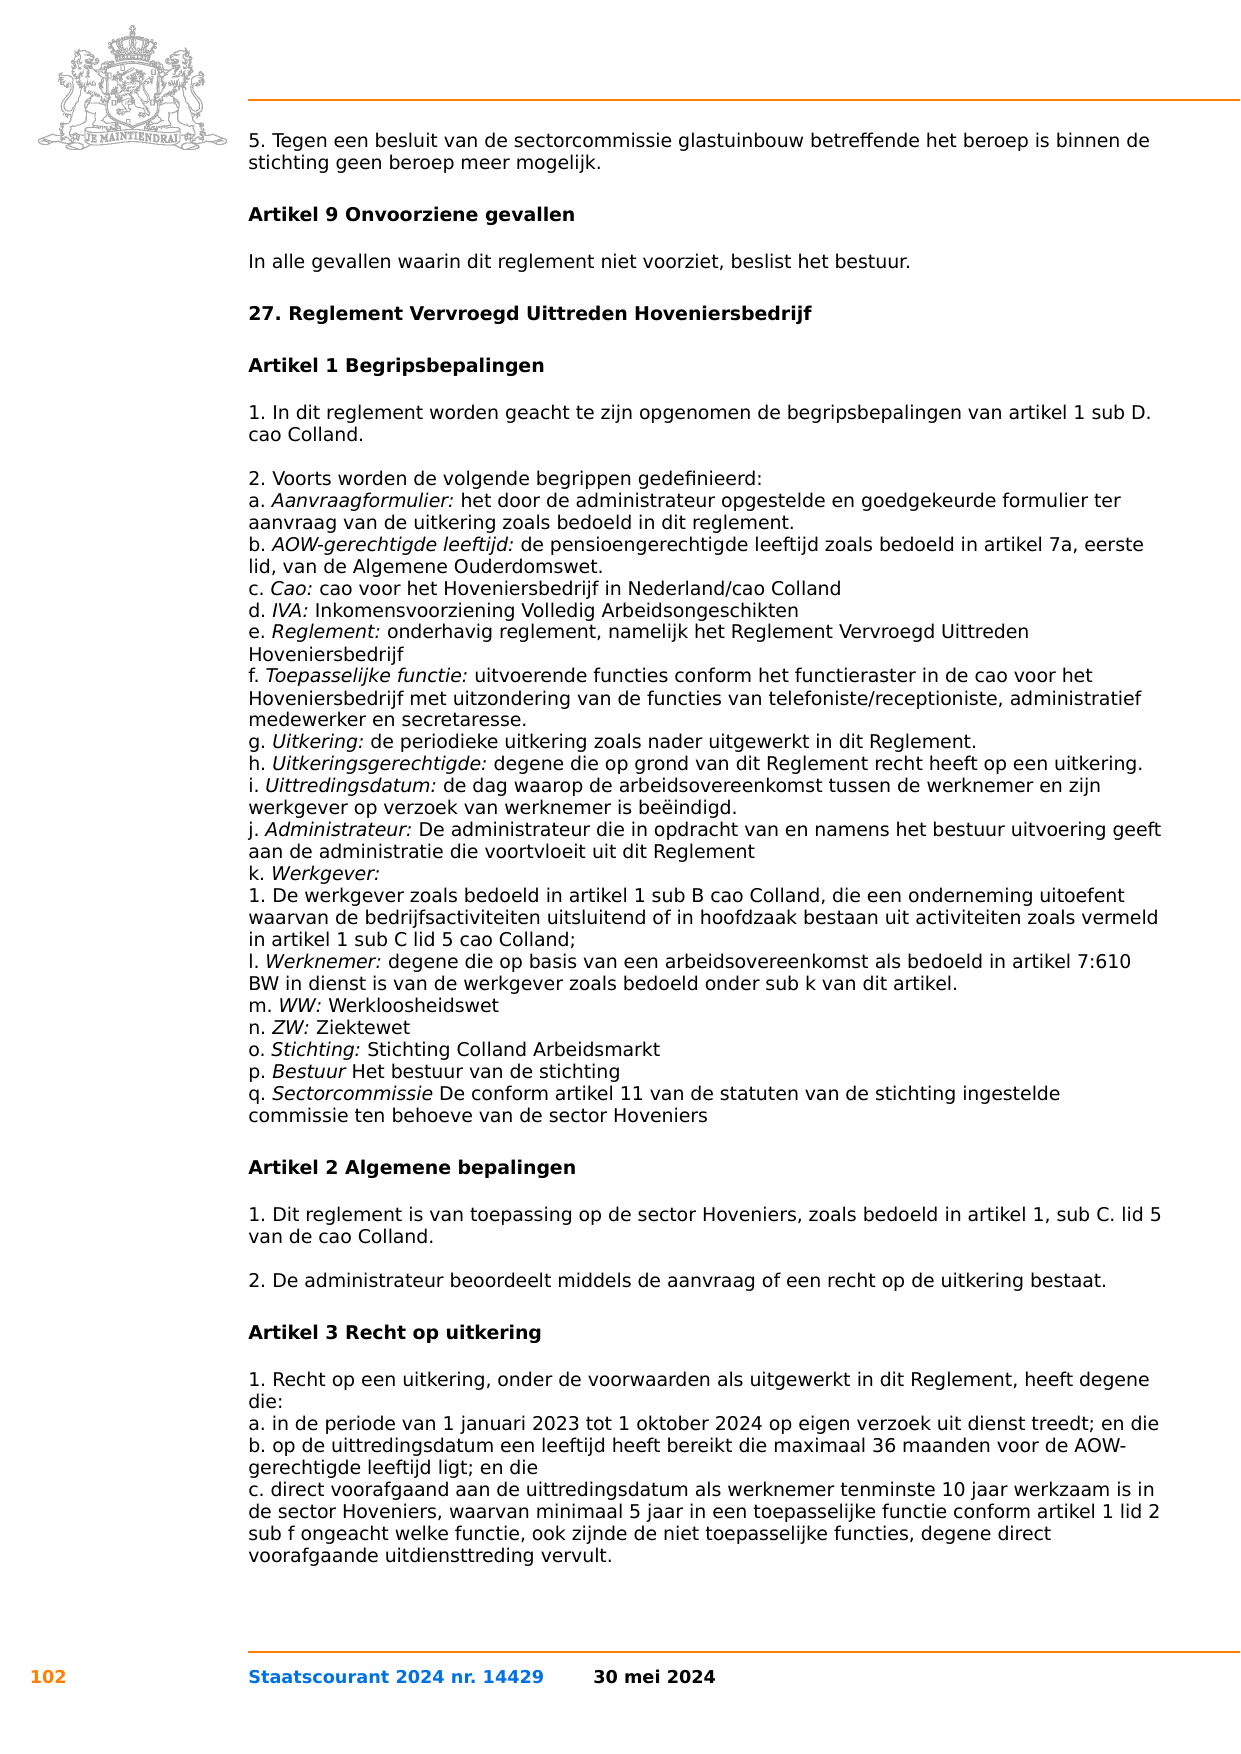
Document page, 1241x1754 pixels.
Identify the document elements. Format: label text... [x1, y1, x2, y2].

text k. Werkgever: [248, 863, 1163, 885]
text c. Cao: cao voor het Hoveniersbedrijf in Nederland/cao Colland [248, 577, 1163, 599]
text h. Uitkeringsgerechtigde: degene die op grond van dit Reglement recht heeft op een uitkering. [248, 753, 1163, 775]
text 1. Dit reglement is van toepassing op de sector Hoveniers, zoals bedoeld in artikel 1, sub C. lid 5 van de cao Colland. [248, 1204, 1163, 1248]
text b. op de uittredingsdatum een leeftijd heeft bereikt die maximaal 36 maanden voor de AOW-gerechtigde leeftijd ligt; en die [248, 1435, 1163, 1479]
text f. Toepasselijke functie: uitvoerende functies conform het functieraster in de cao voor het Hoveniersbedrijf met uitzondering van de functies van telefoniste/receptioniste, administratief medewerker en secretaresse. [248, 665, 1163, 731]
text q. Sectorcommissie De conform artikel 11 van de statuten van de stichting ingestelde commissie ten behoeve van de sector Hoveniers [248, 1083, 1163, 1127]
text d. IVA: Inkomensvoorziening Volledig Arbeidsongeschikten [248, 599, 1163, 621]
text a. Aanvraagformulier: het door de administrateur opgestelde en goedgekeurde formulier ter aanvraag van de uitkering zoals bedoeld in dit reglement. [248, 489, 1163, 533]
text p. Bestuur Het bestuur van de stichting [248, 1061, 1163, 1083]
text e. Reglement: onderhavig reglement, namelijk het Reglement Vervroegd Uittreden Hoveniersbedrijf [248, 621, 1163, 665]
subtitle Artikel 9 Onvoorziene gevallen [248, 204, 1163, 226]
text l. Werknemer: degene die op basis van een arbeidsovereenkomst als bedoeld in artikel 7:610 BW in dienst is van de werkgever zoals bedoeld onder sub k van dit artikel. [248, 951, 1163, 995]
text b. AOW-gerechtigde leeftijd: de pensioengerechtigde leeftijd zoals bedoeld in artikel 7a, eerste lid, van de Algemene Ouderdomswet. [248, 533, 1163, 577]
text j. Administrateur: De administrateur die in opdracht van en namens het bestuur uitvoering geeft aan de administratie die voortvloeit uit dit Reglement [248, 819, 1163, 863]
text 1. In dit reglement worden geacht te zijn opgenomen de begripsbepalingen van artikel 1 sub D. cao Colland. [248, 402, 1163, 446]
subtitle Artikel 3 Recht op uitkering [248, 1322, 1163, 1344]
picture [38, 25, 227, 150]
text In alle gevallen waarin dit reglement niet voorziet, beslist het bestuur. [248, 251, 1163, 273]
text 2. De administrateur beoordeelt middels de aanvraag of een recht op de uitkering bestaat. [248, 1270, 1163, 1292]
text o. Stichting: Stichting Colland Arbeidsmarkt [248, 1039, 1163, 1061]
text 1. De werkgever zoals bedoeld in artikel 1 sub B cao Colland, die een onderneming uitoefent waarvan de bedrijfsactiviteiten uitsluitend of in hoofdzaak bestaan uit activiteiten zoals vermeld in artikel 1 sub C lid 5 cao Colland; [248, 885, 1163, 951]
text g. Uitkering: de periodieke uitkering zoals nader uitgewerkt in dit Reglement. [248, 731, 1163, 753]
text m. WW: Werkloosheidswet [248, 995, 1163, 1017]
text 5. Tegen een besluit van de sectorcommissie glastuinbouw betreffende het beroep is binnen de stichting geen beroep meer mogelijk. [248, 130, 1163, 174]
text n. ZW: Ziektewet [248, 1017, 1163, 1039]
text a. in de periode van 1 januari 2023 tot 1 oktober 2024 op eigen verzoek uit dienst treedt; en die [248, 1413, 1163, 1435]
text i. Uittredingsdatum: de dag waarop de arbeidsovereenkomst tussen de werknemer en zijn werkgever op verzoek van werknemer is beëindigd. [248, 775, 1163, 819]
text 2. Voorts worden de volgende begrippen gedefinieerd: [248, 468, 1163, 489]
subtitle Artikel 1 Begripsbepalingen [248, 355, 1163, 377]
subtitle 27. Reglement Vervroegd Uittreden Hoveniersbedrijf [248, 303, 1163, 325]
text c. direct voorafgaand aan de uittredingsdatum als werknemer tenminste 10 jaar werkzaam is in de sector Hoveniers, waarvan minimaal 5 jaar in een toepasselijke functie conform artikel 1 lid 2 sub f ongeacht welke functie, ook zijnde de niet toepasselijke functies, degene direct voorafgaande uitdiensttreding vervult. [248, 1479, 1163, 1567]
text 1. Recht op een uitkering, onder de voorwaarden als uitgewerkt in dit Reglement, heeft degene die: [248, 1369, 1163, 1413]
subtitle Artikel 2 Algemene bepalingen [248, 1157, 1163, 1179]
